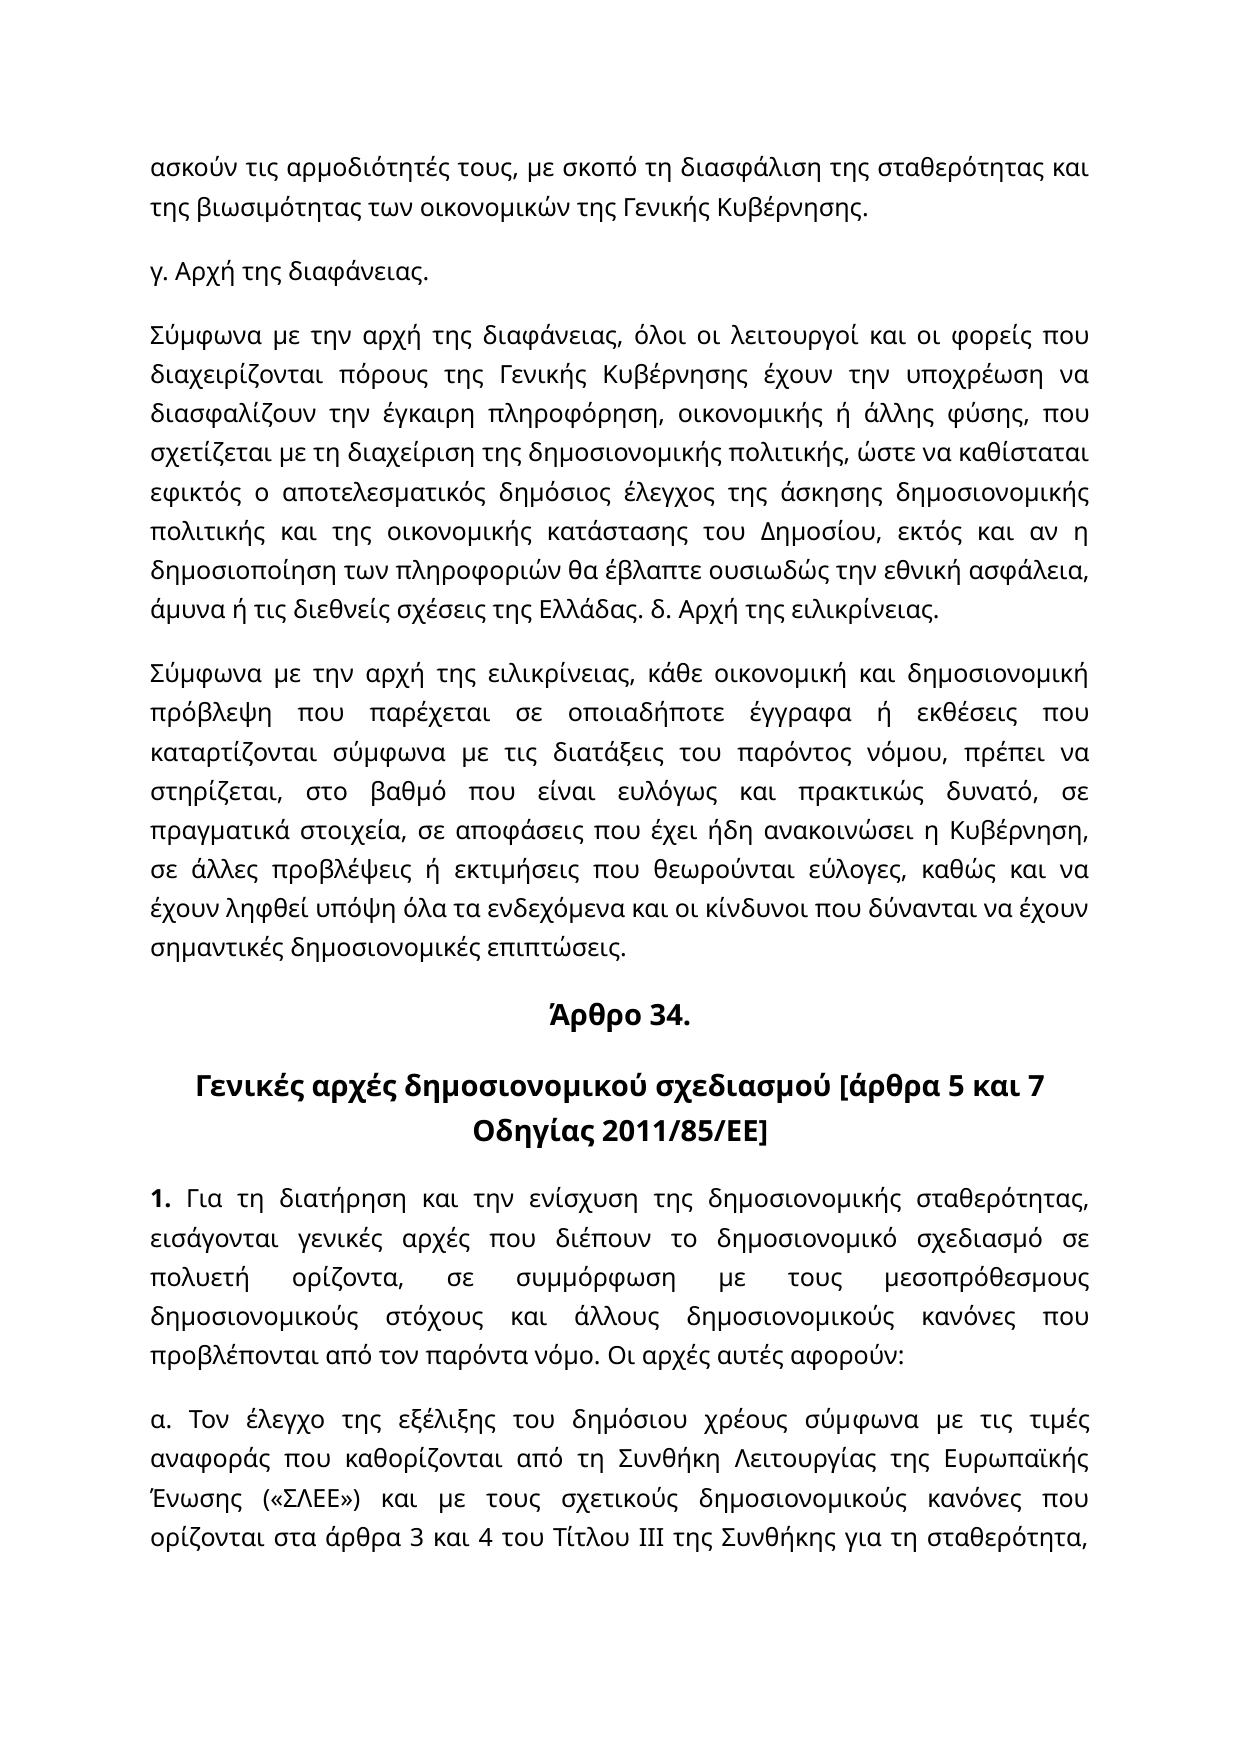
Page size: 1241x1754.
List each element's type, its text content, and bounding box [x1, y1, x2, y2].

subtitle Γενικές αρχές δημοσιονομικού σχεδιασμού [άρθρα 5 και 7 Οδηγίας 2011/85/ΕΕ] [150, 1065, 1090, 1150]
text α. Τον έλεγχο της εξέλιξης του δημόσιου χρέους σύμ­φωνα με τις τιμές αναφοράς που καθορίζονται από τη Συνθήκη Λειτουργίας της Ευρωπαϊκής Ένωσης («ΣΛΕΕ») και με τους σχετικούς δημοσιονομικούς κανόνες που ορίζονται στα άρθρα 3 και 4 του Τίτλου ΙΙΙ της Συνθήκης για τη σταθερότητα, [150, 1402, 1090, 1553]
text 1. Για τη διατήρηση και την ενίσχυση της δημοσιονομικής σταθερότητας, εισάγονται γενικές αρχές που διέπουν το δημοσιονομικό σχεδιασμό σε πολυετή ορίζοντα, σε συμμόρφωση με τους μεσοπρόθεσμους δημοσιονομικούς στόχους και άλλους δημοσιονομικούς κανόνες που προβλέπονται από τον παρόντα νόμο. Οι αρχές αυτές αφορούν: [150, 1181, 1090, 1372]
subtitle Άρθρο 34. [150, 994, 1090, 1034]
text Σύμφωνα με την αρχή της διαφάνειας, όλοι οι λειτουργοί και οι φορείς που διαχειρίζονται πόρους της Γενικής Κυβέρνησης έχουν την υποχρέωση να διασφαλίζουν την έγκαιρη πληροφόρηση, οικονομικής ή άλλης φύσης, που σχετίζεται με τη διαχείριση της δημοσιονομικής πολιτικής, ώστε να καθίσταται εφικτός ο αποτελεσματικός δημόσιος έλεγχος της άσκησης δημοσιονομικής πολιτικής και της οικονομικής κατάστασης του Δημοσίου, εκτός και αν η δημοσιοποίηση των πληροφοριών θα έβλαπτε ουσιωδώς την εθνική ασφάλεια, άμυνα ή τις διεθνείς σχέσεις της Ελλάδας. δ. Αρχή της ειλικρίνειας. [150, 317, 1090, 626]
text γ. Αρχή της διαφάνειας. [150, 253, 1090, 287]
text ασκούν τις αρμοδιότητές τους, με σκοπό τη διασφάλιση της σταθερότητας και της βιωσιμότητας των οικονομικών της Γενικής Κυβέρνησης. [150, 150, 1090, 223]
text Σύμφωνα με την αρχή της ειλικρίνειας, κάθε οικονομική και δημοσιονομική πρόβλεψη που παρέχεται σε οποιαδήποτε έγγραφα ή εκθέσεις που καταρτίζονται σύμφωνα με τις διατάξεις του παρόντος νόμου, πρέπει να στηρίζεται, στο βαθμό που είναι ευλόγως και πρακτικώς δυνατό, σε πραγματικά στοιχεία, σε αποφάσεις που έχει ήδη ανακοινώσει η Κυβέρνηση, σε άλλες προβλέψεις ή εκτιμήσεις που θεωρούνται εύλογες, καθώς και να έχουν ληφθεί υπόψη όλα τα ενδεχόμενα και οι κίνδυνοι που δύνανται να έχουν σημαντικές δημοσιονομικές επιπτώσεις. [150, 656, 1090, 964]
